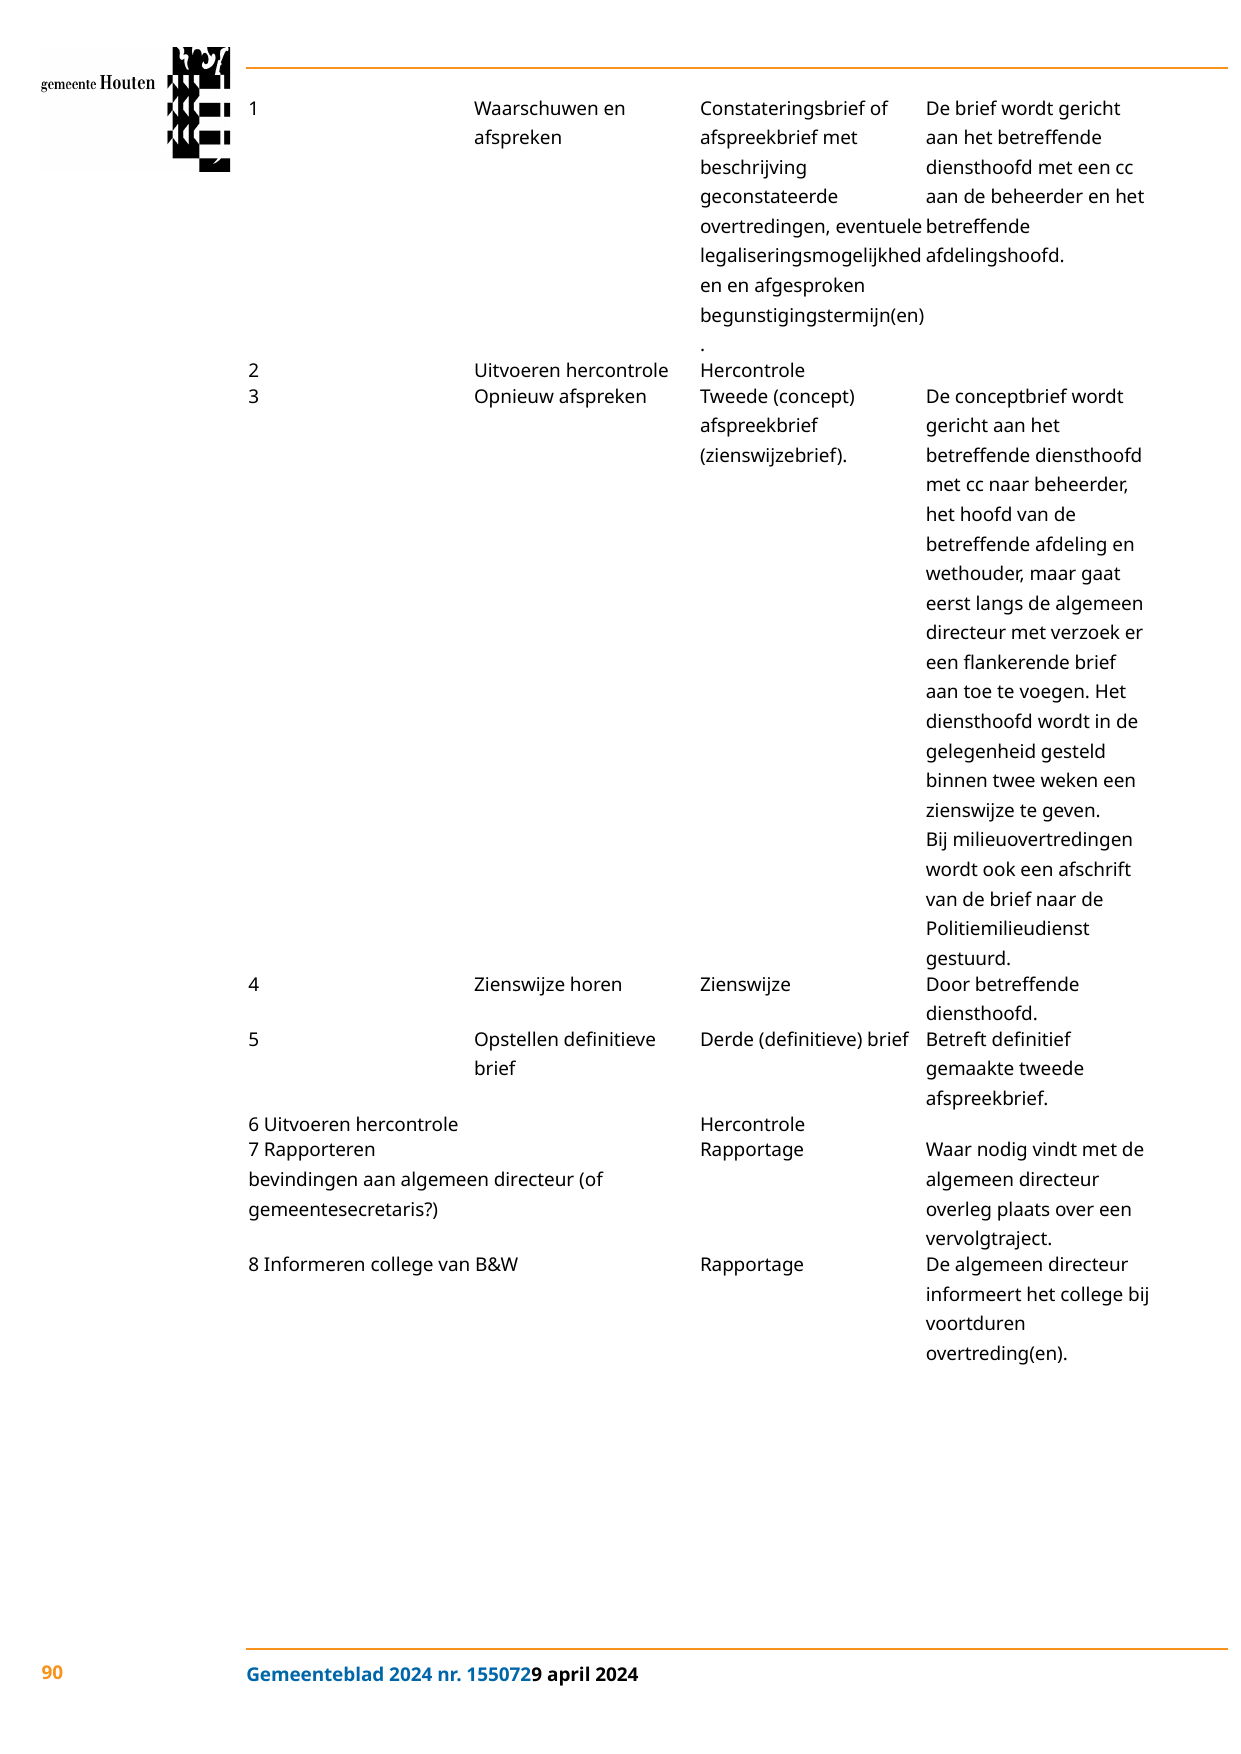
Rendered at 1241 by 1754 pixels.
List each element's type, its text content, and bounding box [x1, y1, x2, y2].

table_cell Opnieuw afspreken [474, 383, 700, 971]
table_cell 4 [248, 971, 474, 1026]
table_cell Constateringsbrief of afspreekbrief met beschrijving geconstateerde overtredingen, eventuele legaliseringsmogelijkheden en afgesproken begunstigingstermijn(en). [700, 95, 926, 357]
table_cell Derde (definitieve) brief [700, 1026, 926, 1111]
table_cell Zienswijze [700, 971, 926, 1026]
table_cell Opstellen definitieve brief [474, 1026, 700, 1111]
table_cell De brief wordt gericht aan het betreffende diensthoofd met een cc aan de beheerder en het betreffende afdelingshoofd. [926, 95, 1152, 357]
table_cell Hercontrole [700, 1111, 926, 1137]
table_cell 1 [248, 95, 474, 357]
table_cell [926, 357, 1152, 383]
table_cell 7 Rapporteren bevindingen aan algemeen directeur (of gemeentesecretaris?) [248, 1137, 700, 1251]
table_cell Hercontrole [700, 357, 926, 383]
table_cell De conceptbrief wordt gericht aan het betreffende diensthoofd met cc naar beheerder, het hoofd van de betreffende afdeling en wethouder, maar gaat eerst langs de algemeen directeur met verzoek er een flankerende brief aan toe te voegen. Het diensthoofd wordt in de gelegenheid gesteld binnen twee weken een zienswijze te geven. Bij milieuovertredingen wordt ook een afschrift van de brief naar de Politiemilieudienst gestuurd. [926, 383, 1152, 971]
table_cell Waarschuwen en afspreken [474, 95, 700, 357]
table_cell Door betreffende diensthoofd. [926, 971, 1152, 1026]
table_cell Zienswijze horen [474, 971, 700, 1026]
table_cell Betreft definitief gemaakte tweede afspreekbrief. [926, 1026, 1152, 1111]
table_cell [926, 1111, 1152, 1137]
table_cell Uitvoeren hercontrole [474, 357, 700, 383]
table_cell 6 Uitvoeren hercontrole [248, 1111, 700, 1137]
table_cell 5 [248, 1026, 474, 1111]
table_cell Tweede (concept) afspreekbrief (zienswijzebrief). [700, 383, 926, 971]
picture [41, 47, 231, 172]
table_cell 8 Informeren college van B&W [248, 1251, 700, 1366]
table_cell De algemeen directeur informeert het college bij voortduren overtreding(en). [926, 1251, 1152, 1366]
table_cell 2 [248, 357, 474, 383]
table_cell 3 [248, 383, 474, 971]
table_cell Rapportage [700, 1251, 926, 1366]
table_cell Waar nodig vindt met de algemeen directeur overleg plaats over een vervolgtraject. [926, 1137, 1152, 1251]
table_cell Rapportage [700, 1137, 926, 1251]
